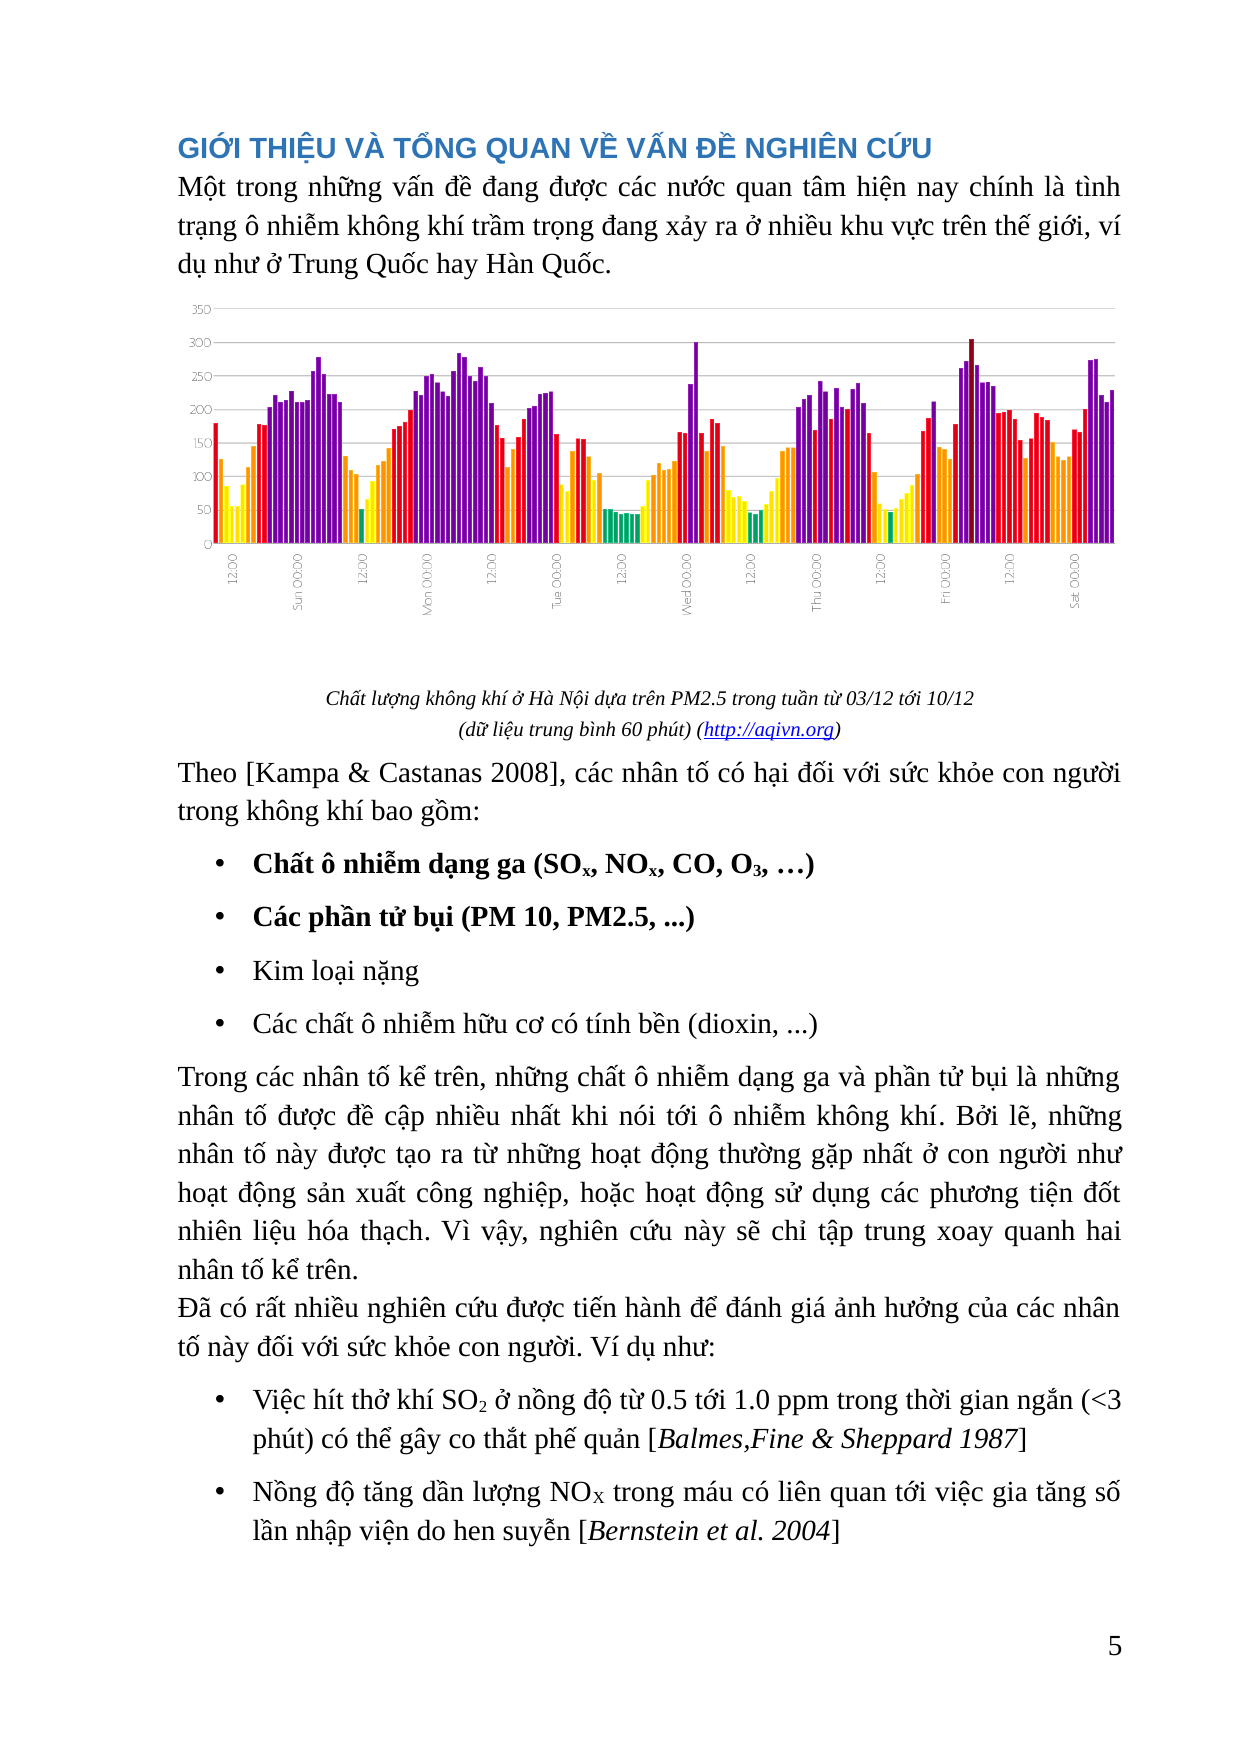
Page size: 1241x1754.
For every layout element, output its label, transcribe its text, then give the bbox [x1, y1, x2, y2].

list Việc hít thở khí SO2 ở nồng độ từ 0.5 tới 1.0 ppm trong thời gian ngắn (<3 phút) có thể gây co thắt phế quản [Balmes,Fine & Sheppard 1987] [215, 1382, 1122, 1454]
text Đã có rất nhiều nghiên cứu được tiến hành để đánh giá ảnh hưởng của các nhân tố này đối với sức khỏe con người. Ví dụ như: [177, 1291, 1122, 1363]
list Các phần tử bụi (PM 10, PM2.5, ...) [215, 899, 1122, 933]
text Chất lượng không khí ở Hà Nội dựa trên PM2.5 trong tuần từ 03/12 tới 10/12 [177, 692, 1122, 709]
text Trong các nhân tố kể trên, những chất ô nhiễm dạng ga và phần tử bụi là những nhân tố được đề cập nhiều nhất khi nói tới ô nhiễm không khí. Bởi lẽ, những nhân tố này được tạo ra từ những hoạt động thường gặp nhất ở con người như hoạt động sản xuất công nghiệp, hoặc hoạt động sử dụng các phương tiện đốt nhiên liệu hóa thạch. Vì vậy, nghiên cứu này sẽ chỉ tập trung xoay quanh hai nhân tố kể trên. [177, 1059, 1122, 1286]
text (dữ liệu trung bình 60 phút) (http://aqivn.org) [177, 723, 1122, 740]
list Kim loại nặng [215, 953, 1122, 986]
list Chất ô nhiễm dạng ga (SOx, NOx, CO, O3, …) [215, 846, 1122, 880]
picture [177, 299, 1123, 615]
list Nồng độ tăng dần lượng NOX trong máu có liên quan tới việc gia tăng số lần nhập viện do hen suyễn [Bernstein et al. 2004] [215, 1474, 1122, 1546]
text Theo [Kampa & Castanas 2008], các nhân tố có hại đối với sức khỏe con người trong không khí bao gồm: [177, 755, 1122, 827]
text Một trong những vấn đề đang được các nước quan tâm hiện nay chính là tình trạng ô nhiễm không khí trầm trọng đang xảy ra ở nhiều khu vực trên thế giới, ví dụ như ở Trung Quốc hay Hàn Quốc. [177, 169, 1122, 280]
list Các chất ô nhiễm hữu cơ có tính bền (dioxin, ...) [215, 1006, 1122, 1040]
subtitle GIỚI THIỆU VÀ TỔNG QUAN VỀ VẤN ĐỀ NGHIÊN CỨU [177, 131, 1122, 164]
